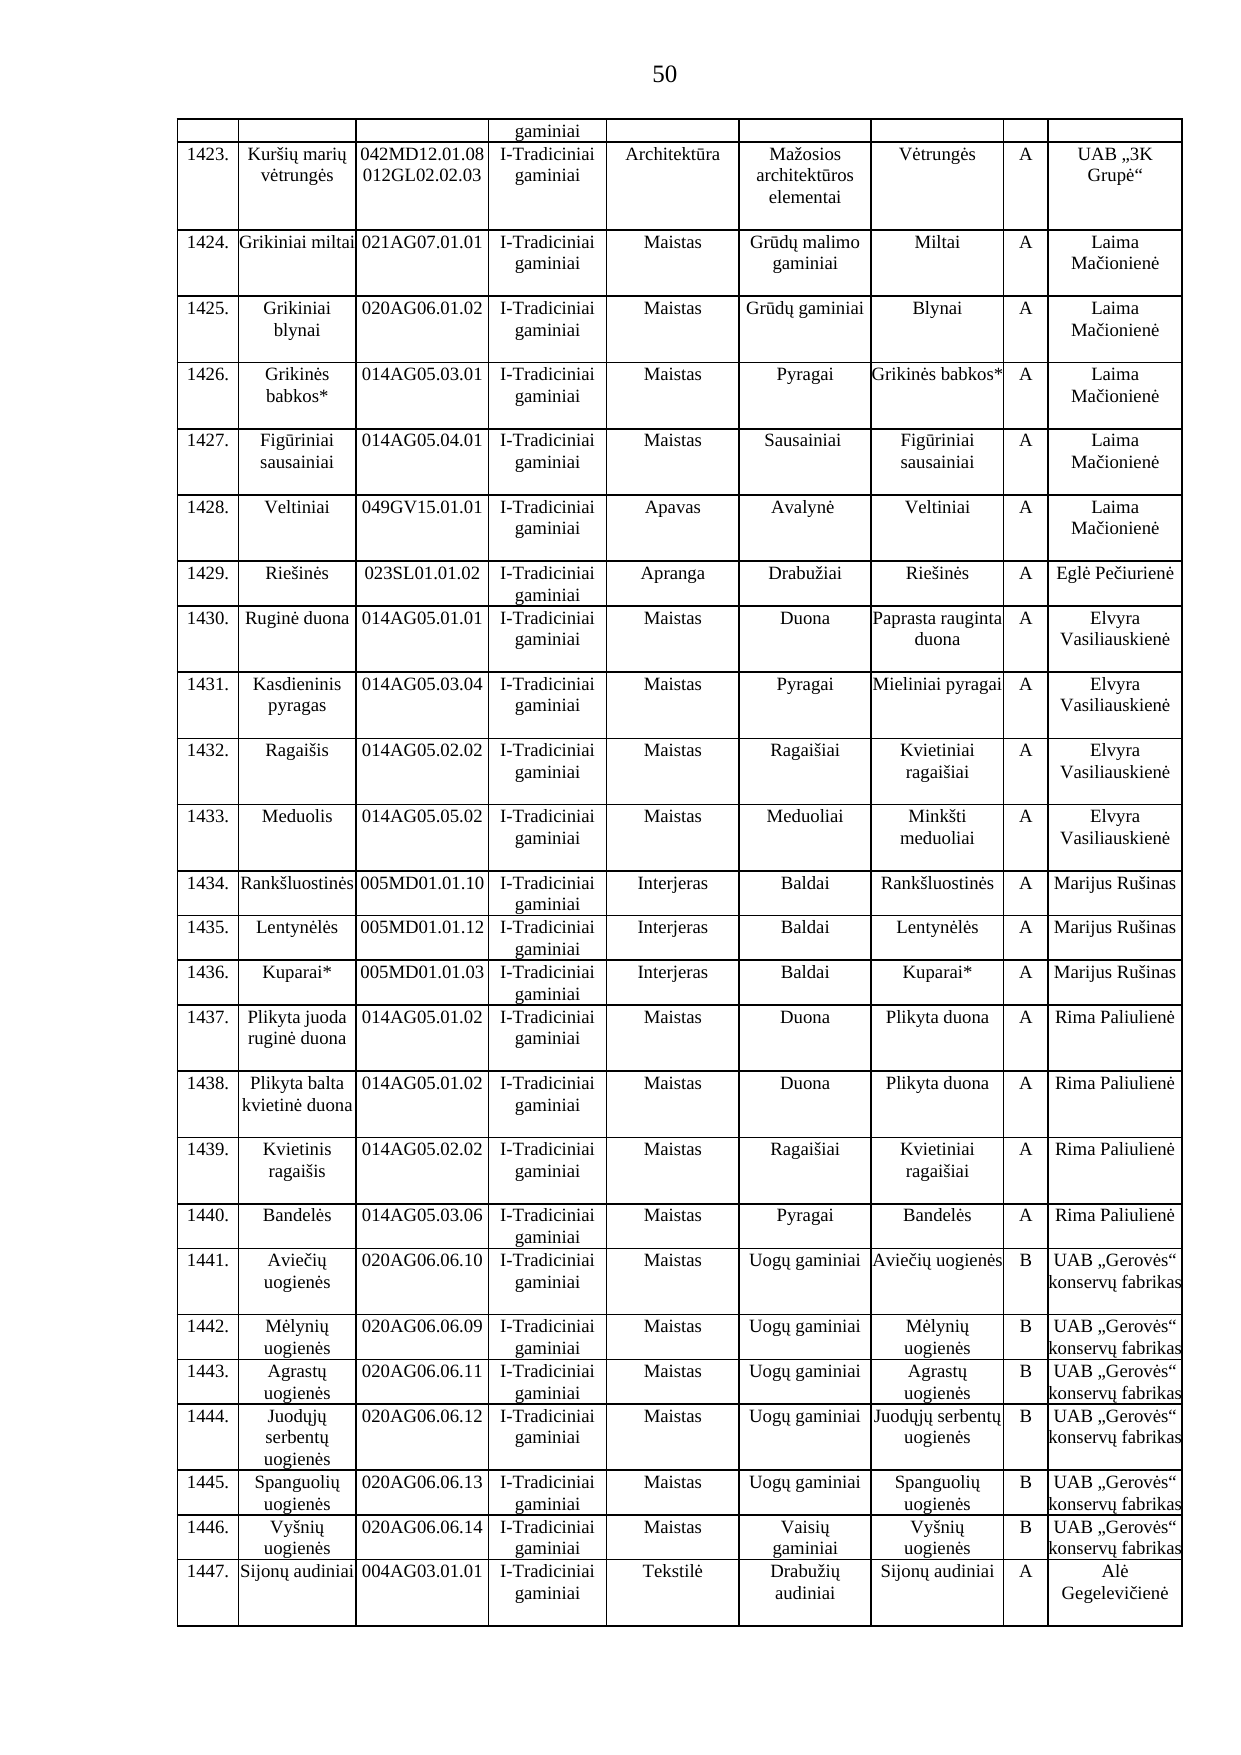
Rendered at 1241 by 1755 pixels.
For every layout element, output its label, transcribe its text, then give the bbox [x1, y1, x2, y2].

table_cell Sijonų audiniai [872, 1560, 1003, 1625]
table_cell Laima Mačionienė [1049, 430, 1181, 494]
table_cell Grūdų gaminiai [740, 297, 870, 362]
table_cell 042MD12.01.08 012GL02.02.03 [357, 143, 488, 229]
table_cell I-Tradiciniai gaminiai [489, 363, 606, 428]
table_cell Elvyra Vasiliauskienė [1049, 805, 1181, 870]
table_cell Meduolis [239, 805, 355, 870]
table_cell Vaisių gaminiai [740, 1516, 870, 1559]
table_cell [357, 120, 488, 141]
table_cell A [1004, 562, 1047, 605]
table_cell B [1004, 1516, 1047, 1559]
table_cell Ragaišiai [740, 739, 870, 804]
table_cell Maistas [607, 1405, 738, 1469]
table_cell 005MD01.01.12 [357, 916, 488, 959]
table_cell 1441. [178, 1249, 238, 1314]
table_cell Rankšluostinės [872, 872, 1003, 915]
table_cell 014AG05.03.01 [357, 363, 488, 428]
table_cell Mažosios architektūros elementai [740, 143, 870, 229]
table_cell Baldai [740, 916, 870, 959]
table_cell Duona [740, 607, 870, 671]
table_cell 020AG06.06.09 [357, 1315, 488, 1358]
table_cell 020AG06.06.12 [357, 1405, 488, 1469]
table_cell 014AG05.05.02 [357, 805, 488, 870]
table_cell 020AG06.06.13 [357, 1471, 488, 1514]
table_cell Meduoliai [740, 805, 870, 870]
table_cell I-Tradiciniai gaminiai [489, 430, 606, 494]
table_cell Maistas [607, 1471, 738, 1514]
table_cell Minkšti meduoliai [872, 805, 1003, 870]
table_cell 1428. [178, 496, 238, 560]
table_cell B [1004, 1471, 1047, 1514]
table_cell Sausainiai [740, 430, 870, 494]
table_cell UAB „Gerovės“ konservų fabrikas [1049, 1360, 1181, 1403]
table_cell Baldai [740, 872, 870, 915]
table_cell 1433. [178, 805, 238, 870]
table_cell 020AG06.06.14 [357, 1516, 488, 1559]
table_cell Laima Mačionienė [1049, 297, 1181, 362]
table_cell I-Tradiciniai gaminiai [489, 297, 606, 362]
table_cell 020AG06.06.11 [357, 1360, 488, 1403]
table_cell I-Tradiciniai gaminiai [489, 1072, 606, 1137]
table_cell I-Tradiciniai gaminiai [489, 805, 606, 870]
table_cell [872, 120, 1003, 141]
table_cell 1438. [178, 1072, 238, 1137]
table_cell UAB „Gerovės“ konservų fabrikas [1049, 1405, 1181, 1469]
table_cell UAB „3K Grupė“ [1049, 143, 1181, 229]
table_cell Eglė Pečiurienė [1049, 562, 1181, 605]
table_cell Mėlynių uogienės [239, 1315, 355, 1358]
table_cell Uogų gaminiai [740, 1249, 870, 1314]
table_cell A [1004, 916, 1047, 959]
table_cell 020AG06.06.10 [357, 1249, 488, 1314]
table_cell A [1004, 805, 1047, 870]
table_cell Maistas [607, 1138, 738, 1203]
table_cell I-Tradiciniai gaminiai [489, 1516, 606, 1559]
table_cell Vėtrungės [872, 143, 1003, 229]
table_cell 005MD01.01.03 [357, 961, 488, 1004]
table_cell UAB „Gerovės“ konservų fabrikas [1049, 1516, 1181, 1559]
table_cell 1429. [178, 562, 238, 605]
table_cell 014AG05.02.02 [357, 1138, 488, 1203]
table_cell Duona [740, 1072, 870, 1137]
table_cell A [1004, 1560, 1047, 1625]
table_cell I-Tradiciniai gaminiai [489, 739, 606, 804]
table_cell Alė Gegelevičienė [1049, 1560, 1181, 1625]
table_cell A [1004, 607, 1047, 671]
table_cell Maistas [607, 363, 738, 428]
table_cell Rima Paliulienė [1049, 1072, 1181, 1137]
table_cell Maistas [607, 1006, 738, 1070]
table_cell A [1004, 231, 1047, 295]
table_cell A [1004, 872, 1047, 915]
table_cell Plikyta duona [872, 1072, 1003, 1137]
table_cell 1440. [178, 1205, 238, 1247]
table_cell Plikyta balta kvietinė duona [239, 1072, 355, 1137]
table_cell Duona [740, 1006, 870, 1070]
table_cell Laima Mačionienė [1049, 363, 1181, 428]
table_cell 1442. [178, 1315, 238, 1358]
table_cell I-Tradiciniai gaminiai [489, 1315, 606, 1358]
table_cell Grūdų malimo gaminiai [740, 231, 870, 295]
table_cell I-Tradiciniai gaminiai [489, 496, 606, 560]
table_cell UAB „Gerovės“ konservų fabrikas [1049, 1315, 1181, 1358]
table_cell Juodųjų serbentų uogienės [872, 1405, 1003, 1469]
table_cell I-Tradiciniai gaminiai [489, 673, 606, 737]
table_cell I-Tradiciniai gaminiai [489, 872, 606, 915]
table_cell 005MD01.01.10 [357, 872, 488, 915]
table_cell Marijus Rušinas [1049, 872, 1181, 915]
table_cell [239, 120, 355, 141]
table_cell A [1004, 430, 1047, 494]
table_cell Blynai [872, 297, 1003, 362]
table_cell 014AG05.03.06 [357, 1205, 488, 1247]
table_cell 1445. [178, 1471, 238, 1514]
table_cell [740, 120, 870, 141]
table_cell 1437. [178, 1006, 238, 1070]
table_cell Spanguolių uogienės [872, 1471, 1003, 1514]
table_cell [607, 120, 738, 141]
table_cell Maistas [607, 739, 738, 804]
table_cell UAB „Gerovės“ konservų fabrikas [1049, 1471, 1181, 1514]
table_cell B [1004, 1315, 1047, 1358]
table_cell [178, 120, 238, 141]
table_cell B [1004, 1405, 1047, 1469]
table_cell Maistas [607, 673, 738, 737]
table_cell Riešinės [239, 562, 355, 605]
table_cell 1427. [178, 430, 238, 494]
table_cell Drabužiai [740, 562, 870, 605]
table_cell Spanguolių uogienės [239, 1471, 355, 1514]
table_cell A [1004, 673, 1047, 737]
table_cell Baldai [740, 961, 870, 1004]
table_cell gaminiai [489, 120, 606, 141]
table_cell I-Tradiciniai gaminiai [489, 1471, 606, 1514]
table_cell [1049, 120, 1181, 141]
table_cell Maistas [607, 231, 738, 295]
table_cell Maistas [607, 430, 738, 494]
table_cell 014AG05.02.02 [357, 739, 488, 804]
table_cell A [1004, 143, 1047, 229]
table_cell Rankšluostinės [239, 872, 355, 915]
table_cell Lentynėlės [872, 916, 1003, 959]
table_cell Mieliniai pyragai [872, 673, 1003, 737]
table_cell Maistas [607, 607, 738, 671]
table_cell Vyšnių uogienės [239, 1516, 355, 1559]
table_cell 1439. [178, 1138, 238, 1203]
table_cell 014AG05.01.02 [357, 1006, 488, 1070]
table_cell Marijus Rušinas [1049, 961, 1181, 1004]
table_cell B [1004, 1249, 1047, 1314]
table_cell Rima Paliulienė [1049, 1006, 1181, 1070]
table_cell Tekstilė [607, 1560, 738, 1625]
table_cell Uogų gaminiai [740, 1315, 870, 1358]
table_cell 014AG05.01.02 [357, 1072, 488, 1137]
table_cell I-Tradiciniai gaminiai [489, 916, 606, 959]
table_cell Uogų gaminiai [740, 1360, 870, 1403]
table_cell A [1004, 739, 1047, 804]
table_cell Mėlynių uogienės [872, 1315, 1003, 1358]
table_cell I-Tradiciniai gaminiai [489, 1205, 606, 1247]
table_cell 1430. [178, 607, 238, 671]
table_cell Ragaišiai [740, 1138, 870, 1203]
table_cell I-Tradiciniai gaminiai [489, 1560, 606, 1625]
table_cell 1435. [178, 916, 238, 959]
table_cell Veltiniai [872, 496, 1003, 560]
table_cell Maistas [607, 1516, 738, 1559]
table_cell Avalynė [740, 496, 870, 560]
table_cell Elvyra Vasiliauskienė [1049, 607, 1181, 671]
table_cell 1432. [178, 739, 238, 804]
table_cell Maistas [607, 1072, 738, 1137]
table_cell I-Tradiciniai gaminiai [489, 1405, 606, 1469]
table_cell I-Tradiciniai gaminiai [489, 607, 606, 671]
table_cell Marijus Rušinas [1049, 916, 1181, 959]
table_cell Plikyta duona [872, 1006, 1003, 1070]
table_cell 014AG05.04.01 [357, 430, 488, 494]
table_cell I-Tradiciniai gaminiai [489, 1006, 606, 1070]
table_cell Maistas [607, 1205, 738, 1247]
table_cell I-Tradiciniai gaminiai [489, 562, 606, 605]
table_cell Kuparai* [239, 961, 355, 1004]
table_cell 1436. [178, 961, 238, 1004]
table_cell Rima Paliulienė [1049, 1138, 1181, 1203]
table_cell Maistas [607, 805, 738, 870]
table_cell I-Tradiciniai gaminiai [489, 1360, 606, 1403]
table_cell Drabužių audiniai [740, 1560, 870, 1625]
table_cell Grikinės babkos* [239, 363, 355, 428]
table_cell Sijonų audiniai [239, 1560, 355, 1625]
table_cell Laima Mačionienė [1049, 496, 1181, 560]
table_cell A [1004, 297, 1047, 362]
table_cell 020AG06.01.02 [357, 297, 488, 362]
table_cell 1431. [178, 673, 238, 737]
table_cell UAB „Gerovės“ konservų fabrikas [1049, 1249, 1181, 1314]
table_cell Aviečių uogienės [239, 1249, 355, 1314]
table_cell 1434. [178, 872, 238, 915]
table_cell Plikyta juoda ruginė duona [239, 1006, 355, 1070]
table_cell Maistas [607, 1249, 738, 1314]
table_cell Bandelės [239, 1205, 355, 1247]
table_cell Architektūra [607, 143, 738, 229]
table_cell 1424. [178, 231, 238, 295]
table_cell Kuparai* [872, 961, 1003, 1004]
table_cell I-Tradiciniai gaminiai [489, 961, 606, 1004]
table_cell I-Tradiciniai gaminiai [489, 1138, 606, 1203]
table_cell Elvyra Vasiliauskienė [1049, 673, 1181, 737]
table_cell Apavas [607, 496, 738, 560]
table_cell B [1004, 1360, 1047, 1403]
table_cell Agrastų uogienės [872, 1360, 1003, 1403]
table_cell Riešinės [872, 562, 1003, 605]
table_cell A [1004, 363, 1047, 428]
table_cell A [1004, 1138, 1047, 1203]
table_cell Interjeras [607, 872, 738, 915]
table_cell Paprasta rauginta duona [872, 607, 1003, 671]
table_cell Pyragai [740, 673, 870, 737]
table_cell Grikiniai blynai [239, 297, 355, 362]
table_cell Maistas [607, 1360, 738, 1403]
table_cell Grikinės babkos* [872, 363, 1003, 428]
table_cell 014AG05.01.01 [357, 607, 488, 671]
table_cell Interjeras [607, 916, 738, 959]
table_cell Laima Mačionienė [1049, 231, 1181, 295]
table_cell 1447. [178, 1560, 238, 1625]
table_cell Uogų gaminiai [740, 1471, 870, 1514]
table_cell Miltai [872, 231, 1003, 295]
table_cell Maistas [607, 297, 738, 362]
table_cell A [1004, 496, 1047, 560]
table_cell 1443. [178, 1360, 238, 1403]
table_cell Kuršių marių vėtrungės [239, 143, 355, 229]
table_cell 021AG07.01.01 [357, 231, 488, 295]
table_cell 004AG03.01.01 [357, 1560, 488, 1625]
table_cell Kvietiniai ragaišiai [872, 739, 1003, 804]
table_cell Elvyra Vasiliauskienė [1049, 739, 1181, 804]
table_cell Vyšnių uogienės [872, 1516, 1003, 1559]
table_cell 1425. [178, 297, 238, 362]
table_cell Juodųjų serbentų uogienės [239, 1405, 355, 1469]
table_cell 1426. [178, 363, 238, 428]
table_cell Agrastų uogienės [239, 1360, 355, 1403]
table_cell 1423. [178, 143, 238, 229]
table_cell I-Tradiciniai gaminiai [489, 143, 606, 229]
table_cell Kvietiniai ragaišiai [872, 1138, 1003, 1203]
table_cell Rima Paliulienė [1049, 1205, 1181, 1247]
table_cell I-Tradiciniai gaminiai [489, 1249, 606, 1314]
table_cell I-Tradiciniai gaminiai [489, 231, 606, 295]
table_cell A [1004, 961, 1047, 1004]
table_cell [1004, 120, 1047, 141]
table_cell Bandelės [872, 1205, 1003, 1247]
table_cell Grikiniai miltai [239, 231, 355, 295]
table_cell Figūriniai sausainiai [872, 430, 1003, 494]
table_cell Veltiniai [239, 496, 355, 560]
table_cell Uogų gaminiai [740, 1405, 870, 1469]
table_cell A [1004, 1205, 1047, 1247]
table_cell 1444. [178, 1405, 238, 1469]
table_cell Kasdieninis pyragas [239, 673, 355, 737]
table_cell A [1004, 1006, 1047, 1070]
table_cell Pyragai [740, 363, 870, 428]
table_cell Interjeras [607, 961, 738, 1004]
table_cell Ruginė duona [239, 607, 355, 671]
table_cell Pyragai [740, 1205, 870, 1247]
table_cell 049GV15.01.01 [357, 496, 488, 560]
table_cell Apranga [607, 562, 738, 605]
table_cell 1446. [178, 1516, 238, 1559]
table_cell 014AG05.03.04 [357, 673, 488, 737]
table_cell Kvietinis ragaišis [239, 1138, 355, 1203]
table_cell Maistas [607, 1315, 738, 1358]
table_cell Aviečių uogienės [872, 1249, 1003, 1314]
table_cell A [1004, 1072, 1047, 1137]
table_cell 023SL01.01.02 [357, 562, 488, 605]
table_cell Figūriniai sausainiai [239, 430, 355, 494]
table_cell Ragaišis [239, 739, 355, 804]
table_cell Lentynėlės [239, 916, 355, 959]
